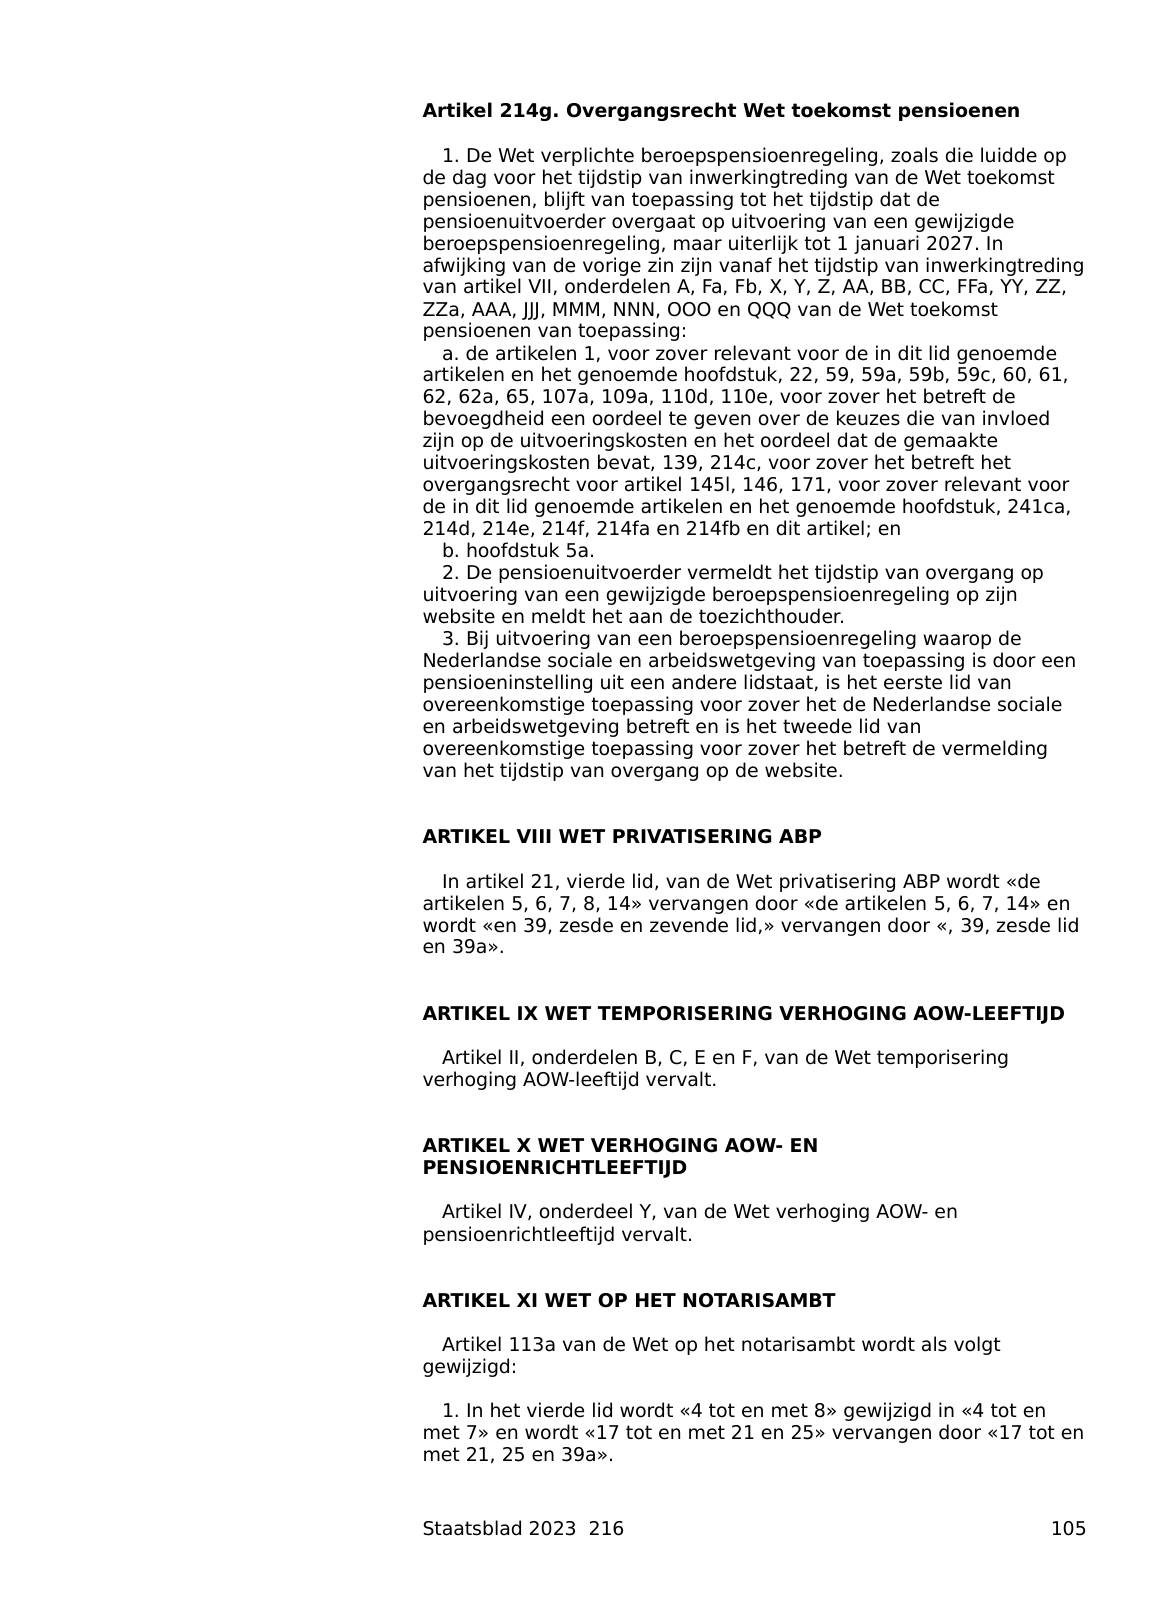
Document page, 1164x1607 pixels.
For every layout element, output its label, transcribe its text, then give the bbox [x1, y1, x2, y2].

text 1. De Wet verplichte beroepspensioenregeling, zoals die luidde op de dag voor het tijdstip van inwerkingtreding van de Wet toekomst pensioenen, blijft van toepassing tot het tijdstip dat de pensioenuitvoerder overgaat op uitvoering van een gewijzigde beroepspensioenregeling, maar uiterlijk tot 1 januari 2027. In afwijking van de vorige zin zijn vanaf het tijdstip van inwerkingtreding van artikel VII, onderdelen A, Fa, Fb, X, Y, Z, AA, BB, CC, FFa, YY, ZZ, ZZa, AAA, JJJ, MMM, NNN, OOO en QQQ van de Wet toekomst pensioenen van toepassing: [422, 144, 1087, 342]
text Artikel II, onderdelen B, C, E en F, van de Wet temporisering verhoging AOW-leeftijd vervalt. [422, 1047, 1087, 1091]
subtitle ARTIKEL IX WET TEMPORISERING VERHOGING AOW-LEEFTIJD [422, 1003, 1087, 1025]
subtitle ARTIKEL XI WET OP HET NOTARISAMBT [422, 1290, 1087, 1312]
subtitle ARTIKEL X WET VERHOGING AOW- EN PENSIOENRICHTLEEFTIJD [422, 1135, 1087, 1179]
text In artikel 21, vierde lid, van de Wet privatisering ABP wordt «de artikelen 5, 6, 7, 8, 14» vervangen door «de artikelen 5, 6, 7, 14» en wordt «en 39, zesde en zevende lid,» vervangen door «, 39, zesde lid en 39a». [422, 871, 1087, 958]
text 1. In het vierde lid wordt «4 tot en met 8» gewijzigd in «4 tot en met 7» en wordt «17 tot en met 21 en 25» vervangen door «17 tot en met 21, 25 en 39a». [422, 1400, 1087, 1466]
text 3. Bij uitvoering van een beroepspensioenregeling waarop de Nederlandse sociale en arbeidswetgeving van toepassing is door een pensioeninstelling uit een andere lidstaat, is het eerste lid van overeenkomstige toepassing voor zover het de Nederlandse sociale en arbeidswetgeving betreft en is het tweede lid van overeenkomstige toepassing voor zover het betreft de vermelding van het tijdstip van overgang op de website. [422, 628, 1087, 782]
text Artikel IV, onderdeel Y, van de Wet verhoging AOW- en pensioenrichtleeftijd vervalt. [422, 1201, 1087, 1245]
text b. hoofdstuk 5a. [422, 540, 1087, 562]
subtitle ARTIKEL VIII WET PRIVATISERING ABP [422, 826, 1087, 848]
text 2. De pensioenuitvoerder vermeldt het tijdstip van overgang op uitvoering van een gewijzigde beroepspensioenregeling op zijn website en meldt het aan de toezichthouder. [422, 562, 1087, 628]
subtitle Artikel 214g. Overgangsrecht Wet toekomst pensioenen [422, 100, 1087, 122]
text Artikel 113a van de Wet op het notarisambt wordt als volgt gewijzigd: [422, 1334, 1087, 1378]
text a. de artikelen 1, voor zover relevant voor de in dit lid genoemde artikelen en het genoemde hoofdstuk, 22, 59, 59a, 59b, 59c, 60, 61, 62, 62a, 65, 107a, 109a, 110d, 110e, voor zover het betreft de bevoegdheid een oordeel te geven over de keuzes die van invloed zijn op de uitvoeringskosten en het oordeel dat de gemaakte uitvoeringskosten bevat, 139, 214c, voor zover het betreft het overgangsrecht voor artikel 145l, 146, 171, voor zover relevant voor de in dit lid genoemde artikelen en het genoemde hoofdstuk, 241ca, 214d, 214e, 214f, 214fa en 214fb en dit artikel; en [422, 342, 1087, 540]
